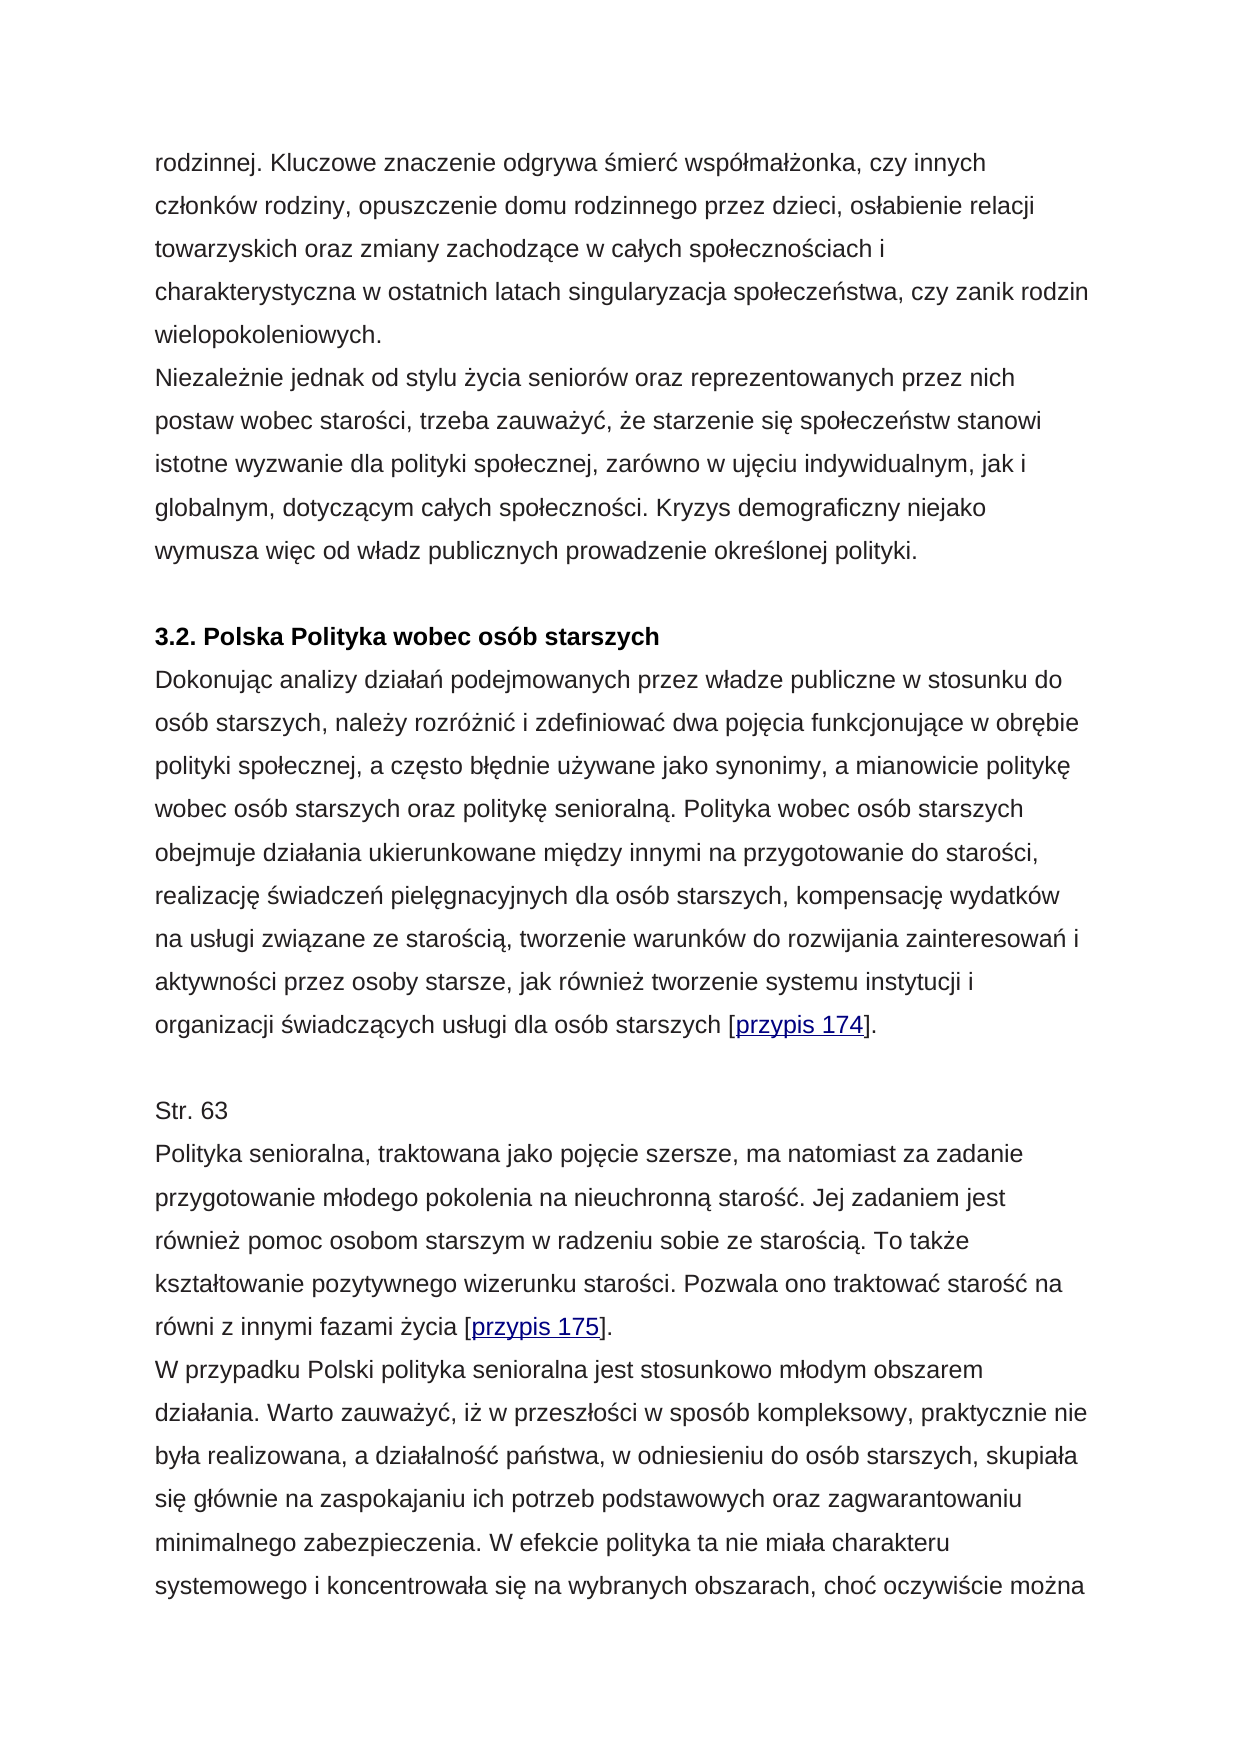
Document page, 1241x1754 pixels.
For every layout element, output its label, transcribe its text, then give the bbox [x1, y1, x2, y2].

text Dokonując analizy działań podejmowanych przez władze publiczne w stosunku do osób starszych, należy rozróżnić i zdefiniować dwa pojęcia funkcjonujące w obrębie polityki społecznej, a często błędnie używane jako synonimy, a mianowicie politykę wobec osób starszych oraz politykę senioralną. Polityka wobec osób starszych obejmuje działania ukierunkowane między innymi na przygotowanie do starości, realizację świadczeń pielęgnacyjnych dla osób starszych, kompensację wydatków na usługi związane ze starością, tworzenie warunków do rozwijania zainteresowań i aktywności przez osoby starsze, jak również tworzenie systemu instytucji i organizacji świadczących usługi dla osób starszych [przypis 174]. [154, 665, 1093, 1039]
text Niezależnie jednak od stylu życia seniorów oraz reprezentowanych przez nich postaw wobec starości, trzeba zauważyć, że starzenie się społeczeństw stanowi istotne wyzwanie dla polityki społecznej, zarówno w ujęciu indywidualnym, jak i globalnym, dotyczącym całych społeczności. Kryzys demograficzny niejako wymusza więc od władz publicznych prowadzenie określonej polityki. [154, 363, 1093, 564]
text Polityka senioralna, traktowana jako pojęcie szersze, ma natomiast za zadanie przygotowanie młodego pokolenia na nieuchronną starość. Jej zadaniem jest również pomoc osobom starszym w radzeniu sobie ze starością. To także kształtowanie pozytywnego wizerunku starości. Pozwala ono traktować starość na równi z innymi fazami życia [przypis 175]. [154, 1139, 1093, 1341]
text W przypadku Polski polityka senioralna jest stosunkowo młodym obszarem działania. Warto zauważyć, iż w przeszłości w sposób kompleksowy, praktycznie nie była realizowana, a działalność państwa, w odniesieniu do osób starszych, skupiała się głównie na zaspokajaniu ich potrzeb podstawowych oraz zagwarantowaniu minimalnego zabezpieczenia. W efekcie polityka ta nie miała charakteru systemowego i koncentrowała się na wybranych obszarach, choć oczywiście można [154, 1355, 1093, 1599]
text Str. 63 [154, 1096, 1093, 1125]
subtitle 3.2. Polska Polityka wobec osób starszych [154, 622, 1093, 651]
text rodzinnej. Kluczowe znaczenie odgrywa śmierć współmałżonka, czy innych członków rodziny, opuszczenie domu rodzinnego przez dzieci, osłabienie relacji towarzyskich oraz zmiany zachodzące w całych społecznościach i charakterystyczna w ostatnich latach singularyzacja społeczeństwa, czy zanik rodzin wielopokoleniowych. [154, 148, 1093, 349]
